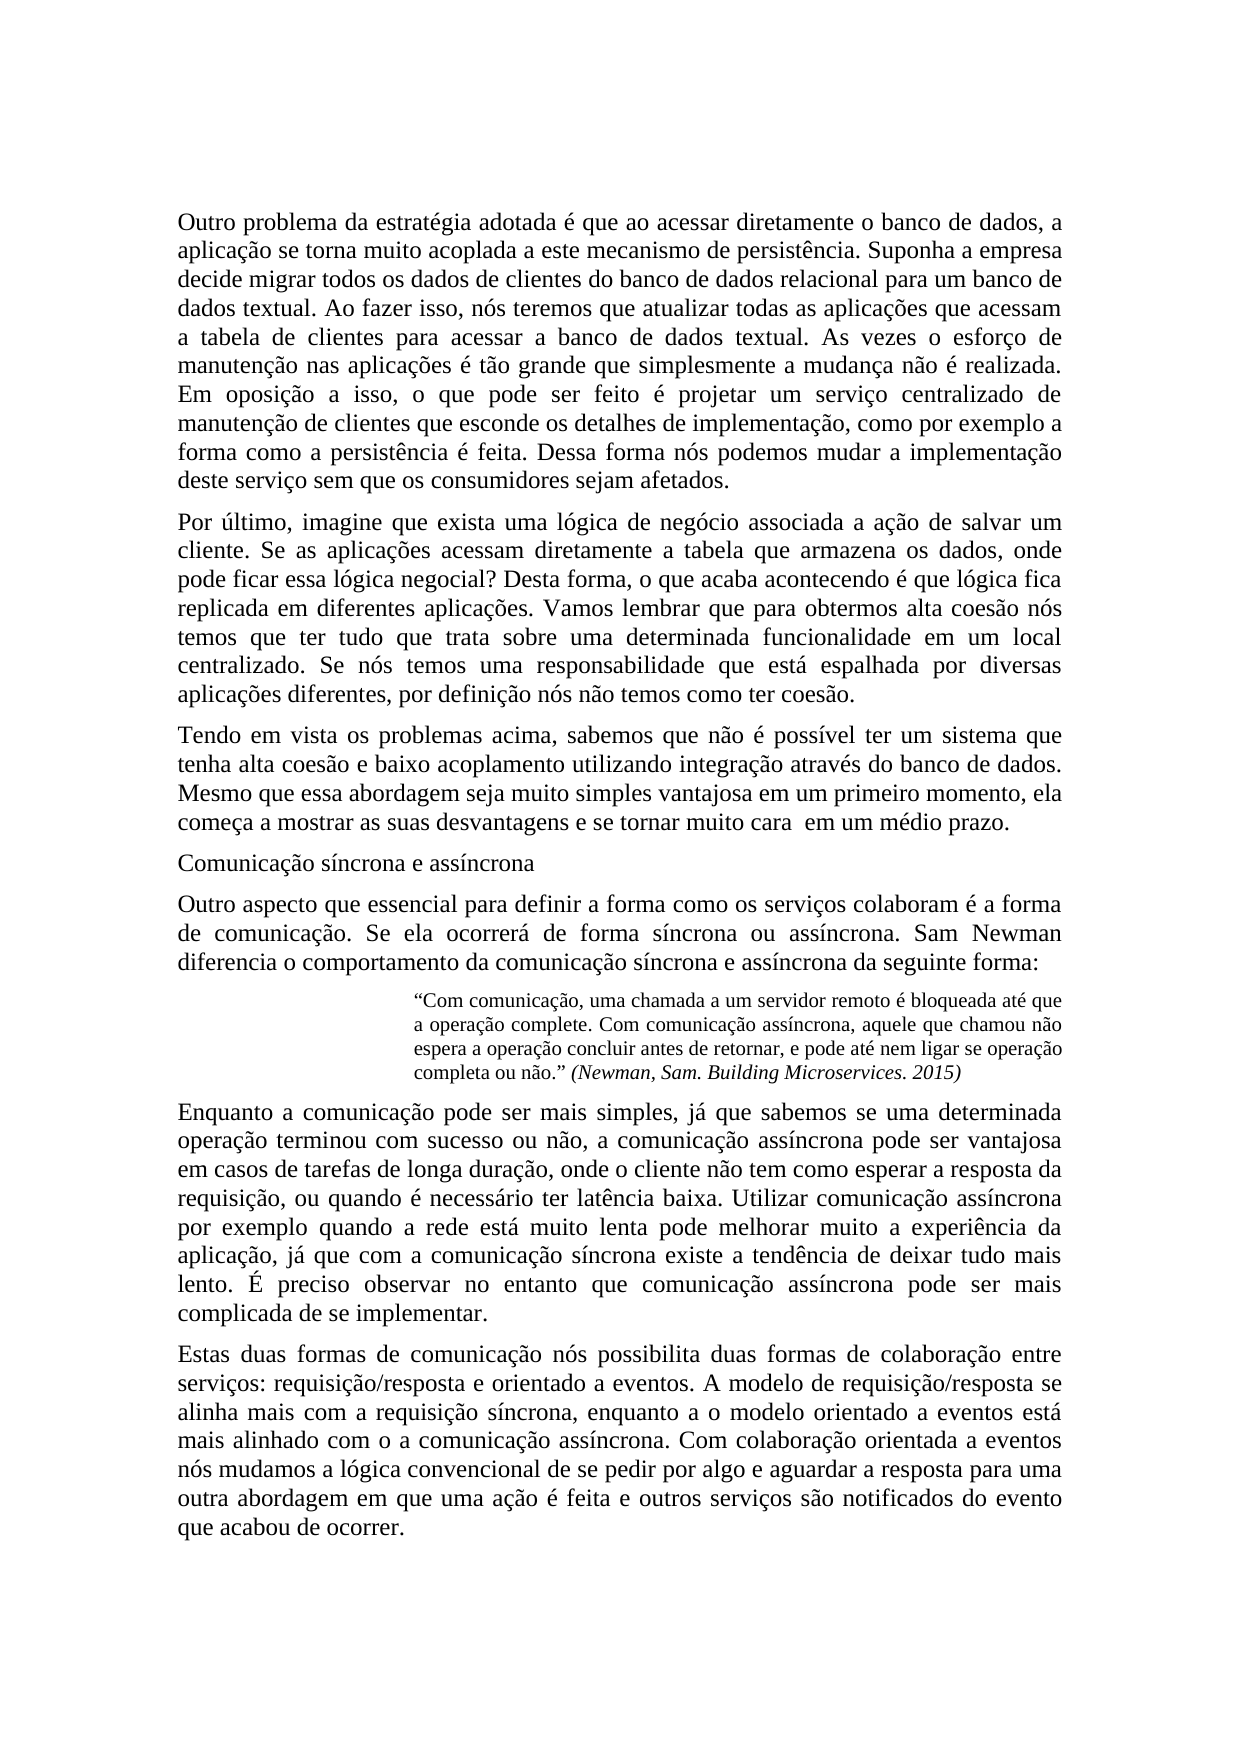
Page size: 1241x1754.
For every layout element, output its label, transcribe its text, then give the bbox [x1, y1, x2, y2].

text Enquanto a comunicação pode ser mais simples, já que sabemos se uma determinada operação terminou com sucesso ou não, a comunicação assíncrona pode ser vantajosa em casos de tarefas de longa duração, onde o cliente não tem como esperar a resposta da requisição, ou quando é necessário ter latência baixa. Utilizar comunicação assíncrona por exemplo quando a rede está muito lenta pode melhorar muito a experiência da aplicação, já que com a comunicação síncrona existe a tendência de deixar tudo mais lento. É preciso observar no entanto que comunicação assíncrona pode ser mais complicada de se implementar. [177, 1097, 1063, 1327]
text Tendo em vista os problemas acima, sabemos que não é possível ter um sistema que tenha alta coesão e baixo acoplamento utilizando integração através do banco de dados. Mesmo que essa abordagem seja muito simples vantajosa em um primeiro momento, ela começa a mostrar as suas desvantagens e se tornar muito cara em um médio prazo. [177, 721, 1063, 836]
text Comunicação síncrona e assíncrona [177, 848, 1063, 877]
text Outro aspecto que essencial para definir a forma como os serviços colaboram é a forma de comunicação. Se ela ocorrerá de forma síncrona ou assíncrona. Sam Newman diferencia o comportamento da comunicação síncrona e assíncrona da seguinte forma: [177, 889, 1063, 976]
text Estas duas formas de comunicação nós possibilita duas formas de colaboração entre serviços: requisição/resposta e orientado a eventos. A modelo de requisição/resposta se alinha mais com a requisição síncrona, enquanto a o modelo orientado a eventos está mais alinhado com o a comunicação assíncrona. Com colaboração orientada a eventos nós mudamos a lógica convencional de se pedir por algo e aguardar a resposta para uma outra abordagem em que uma ação é feita e outros serviços são notificados do evento que acabou de ocorrer. [177, 1339, 1063, 1541]
text Outro problema da estratégia adotada é que ao acessar diretamente o banco de dados, a aplicação se torna muito acoplada a este mecanismo de persistência. Suponha a empresa decide migrar todos os dados de clientes do banco de dados relacional para um banco de dados textual. Ao fazer isso, nós teremos que atualizar todas as aplicações que acessam a tabela de clientes para acessar a banco de dados textual. As vezes o esforço de manutenção nas aplicações é tão grande que simplesmente a mudança não é realizada. Em oposição a isso, o que pode ser feito é projetar um serviço centralizado de manutenção de clientes que esconde os detalhes de implementação, como por exemplo a forma como a persistência é feita. Dessa forma nós podemos mudar a implementação deste serviço sem que os consumidores sejam afetados. [177, 207, 1063, 494]
text Por último, imagine que exista uma lógica de negócio associada a ação de salvar um cliente. Se as aplicações acessam diretamente a tabela que armazena os dados, onde pode ficar essa lógica negocial? Desta forma, o que acaba acontecendo é que lógica fica replicada em diferentes aplicações. Vamos lembrar que para obtermos alta coesão nós temos que ter tudo que trata sobre uma determinada funcionalidade em um local centralizado. Se nós temos uma responsabilidade que está espalhada por diversas aplicações diferentes, por definição nós não temos como ter coesão. [177, 507, 1063, 708]
text “Com comunicação, uma chamada a um servidor remoto é bloqueada até que a operação complete. Com comunicação assíncrona, aquele que chamou não espera a operação concluir antes de retornar, e pode até nem ligar se operação completa ou não.” (Newman, Sam. Building Microservices. 2015) [413, 988, 1063, 1084]
